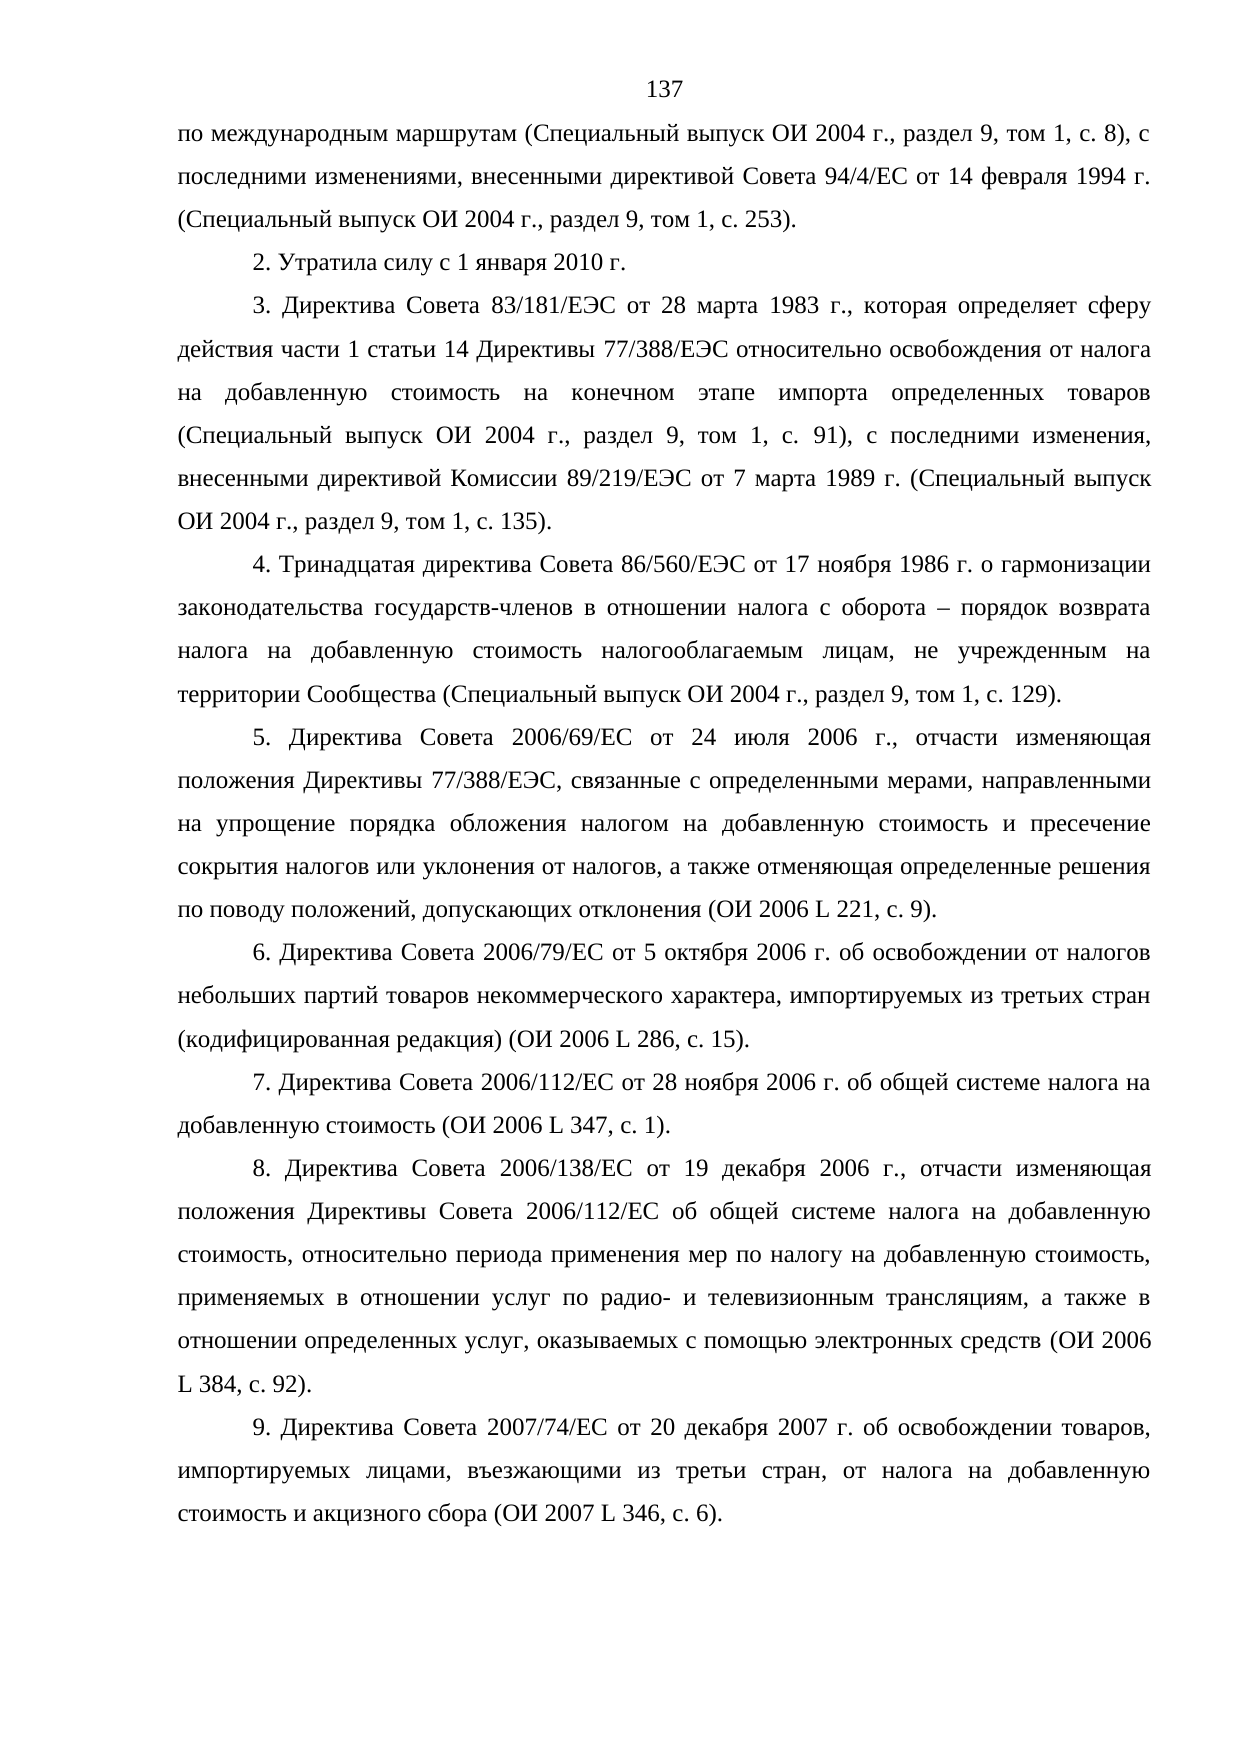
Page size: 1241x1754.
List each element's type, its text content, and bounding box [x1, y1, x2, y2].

text 3. Директива Совета 83/181/ЕЭС от 28 марта 1983 г., которая определяет сферу действия части 1 статьи 14 Директивы 77/388/ЕЭС относительно освобождения от налога на добавленную стоимость на конечном этапе импорта определенных товаров (Специальный выпуск ОИ 2004 г., раздел 9, том 1, с. 91), с последними изменения, внесенными директивой Комиссии 89/219/ЕЭС от 7 марта 1989 г. (Специальный выпуск ОИ 2004 г., раздел 9, том 1, с. 135). [177, 291, 1152, 535]
text 2. Утратила силу с 1 января 2010 г. [177, 247, 1152, 276]
text 4. Тринадцатая директива Совета 86/560/ЕЭС от 17 ноября 1986 г. о гармонизации законодательства государств-членов в отношении налога с оборота – порядок возврата налога на добавленную стоимость налогооблагаемым лицам, не учрежденным на территории Сообщества (Специальный выпуск ОИ 2004 г., раздел 9, том 1, с. 129). [177, 549, 1152, 707]
text 9. Директива Совета 2007/74/ЕС от 20 декабря 2007 г. об освобождении товаров, импортируемых лицами, въезжающими из третьи стран, от налога на добавленную стоимость и акцизного сбора (OИ 2007 L 346, с. 6). [177, 1412, 1152, 1527]
text 7. Директива Совета 2006/112/ЕС от 28 ноября 2006 г. об общей системе налога на добавленную стоимость (OИ 2006 L 347, с. 1). [177, 1067, 1152, 1139]
text 8. Директива Совета 2006/138/ЕС от 19 декабря 2006 г., отчасти изменяющая положения Директивы Совета 2006/112/ЕС об общей системе налога на добавленную стоимость, относительно периода применения мер по налогу на добавленную стоимость, применяемых в отношении услуг по радио- и телевизионным трансляциям, а также в отношении определенных услуг, оказываемых с помощью электронных средств (OИ 2006 L 384, с. 92). [177, 1153, 1152, 1397]
text 5. Директива Совета 2006/69/ЕС от 24 июля 2006 г., отчасти изменяющая положения Директивы 77/388/ЕЭС, связанные с определенными мерами, направленными на упрощение порядка обложения налогом на добавленную стоимость и пресечение сокрытия налогов или уклонения от налогов, а также отменяющая определенные решения по поводу положений, допускающих отклонения (ОИ 2006 L 221, с. 9). [177, 722, 1152, 923]
text 6. Директива Совета 2006/79/ЕС от 5 октября 2006 г. об освобождении от налогов небольших партий товаров некоммерческого характера, импортируемых из третьих стран (кодифицированная редакция) (OИ 2006 L 286, с. 15). [177, 937, 1152, 1052]
text по международным маршрутам (Специальный выпуск ОИ 2004 г., раздел 9, том 1, с. 8), с последними изменениями, внесенными директивой Совета 94/4/ЕС от 14 февраля 1994 г. (Специальный выпуск ОИ 2004 г., раздел 9, том 1, с. 253). [177, 118, 1152, 233]
